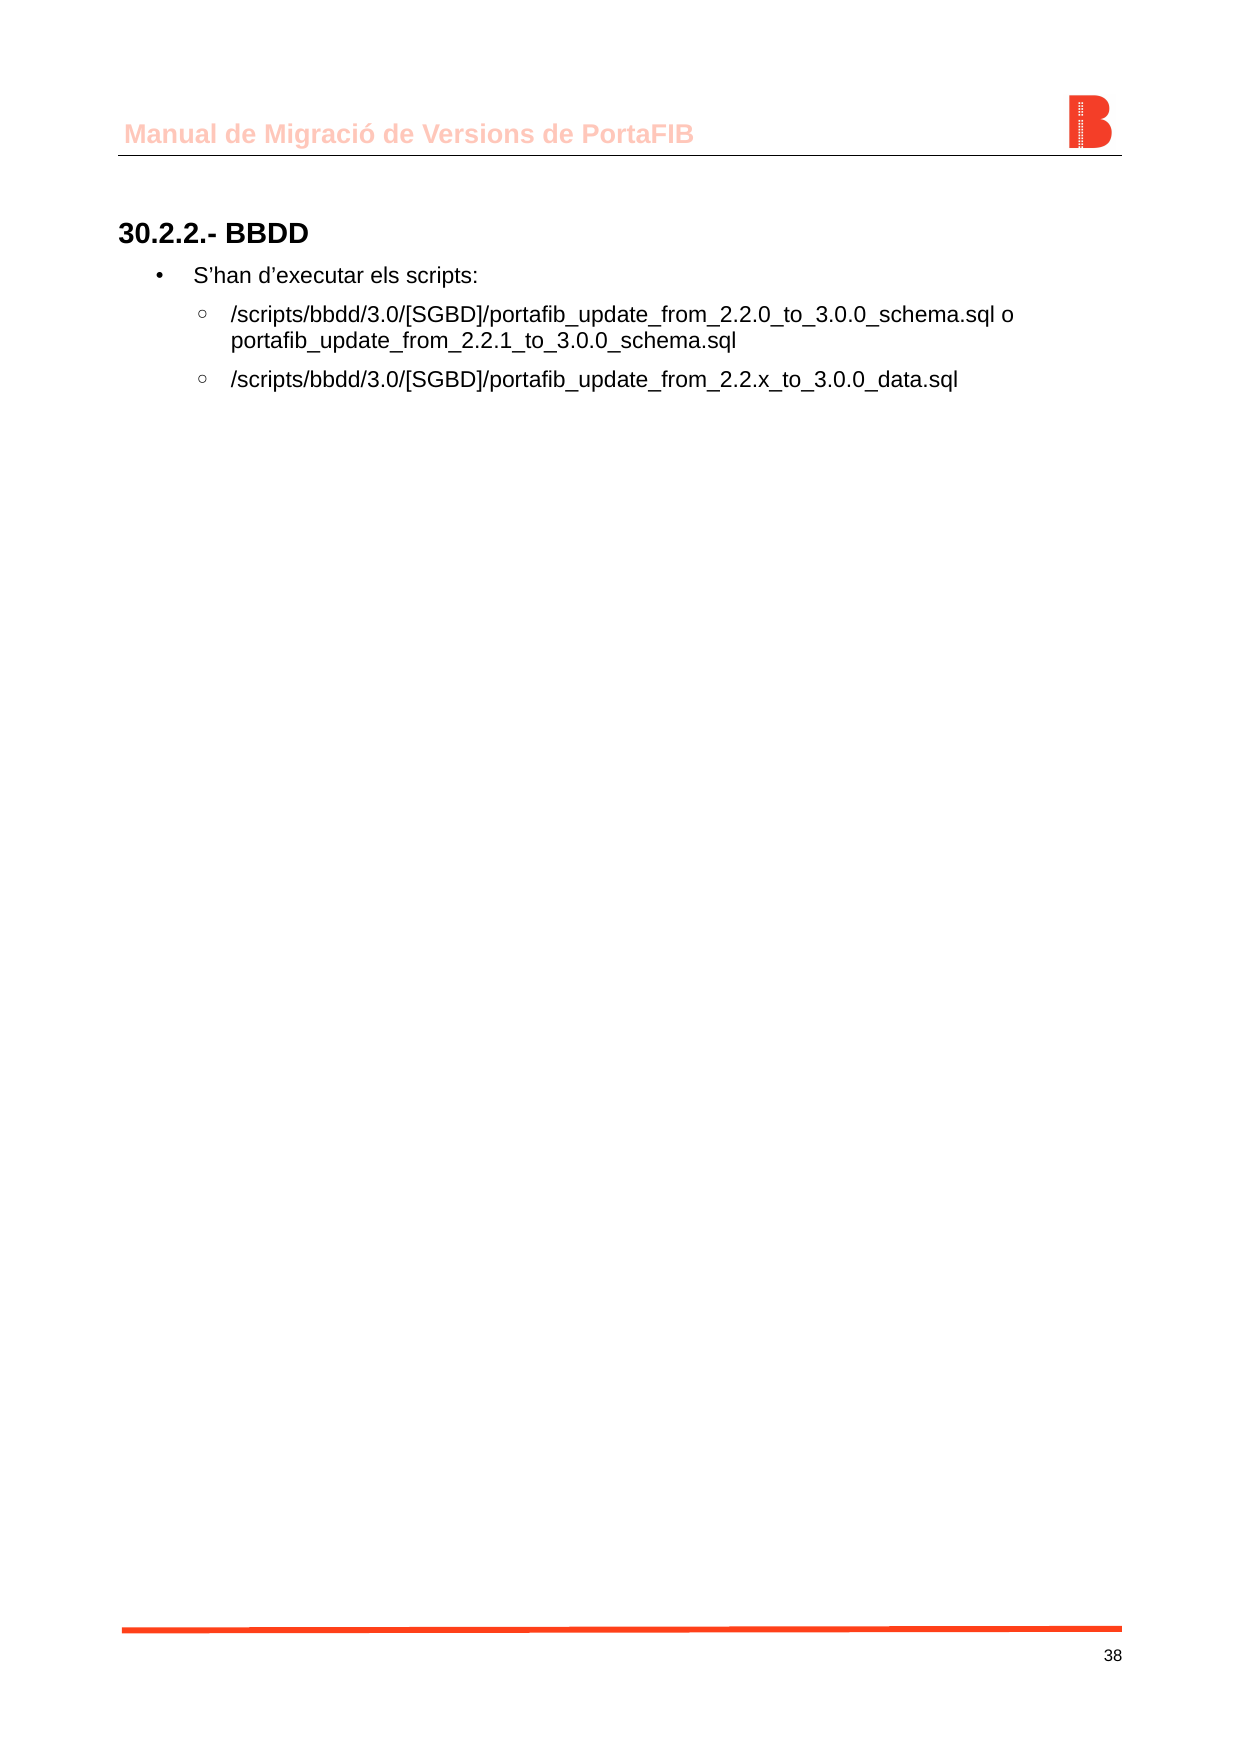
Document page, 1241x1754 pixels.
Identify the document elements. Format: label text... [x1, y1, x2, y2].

list /scripts/bbdd/3.0/[SGBD]/portafib_update_from_2.2.x_to_3.0.0_data.sql [193, 366, 1122, 392]
picture [1063, 94, 1117, 150]
list /scripts/bbdd/3.0/[SGBD]/portafib_update_from_2.2.0_to_3.0.0_schema.sql o portafib_update_from_2.2.1_to_3.0.0_schema.sql [193, 301, 1122, 353]
subtitle BBDD [118, 216, 1122, 249]
list S’han d’executar els scripts: [156, 262, 1122, 288]
